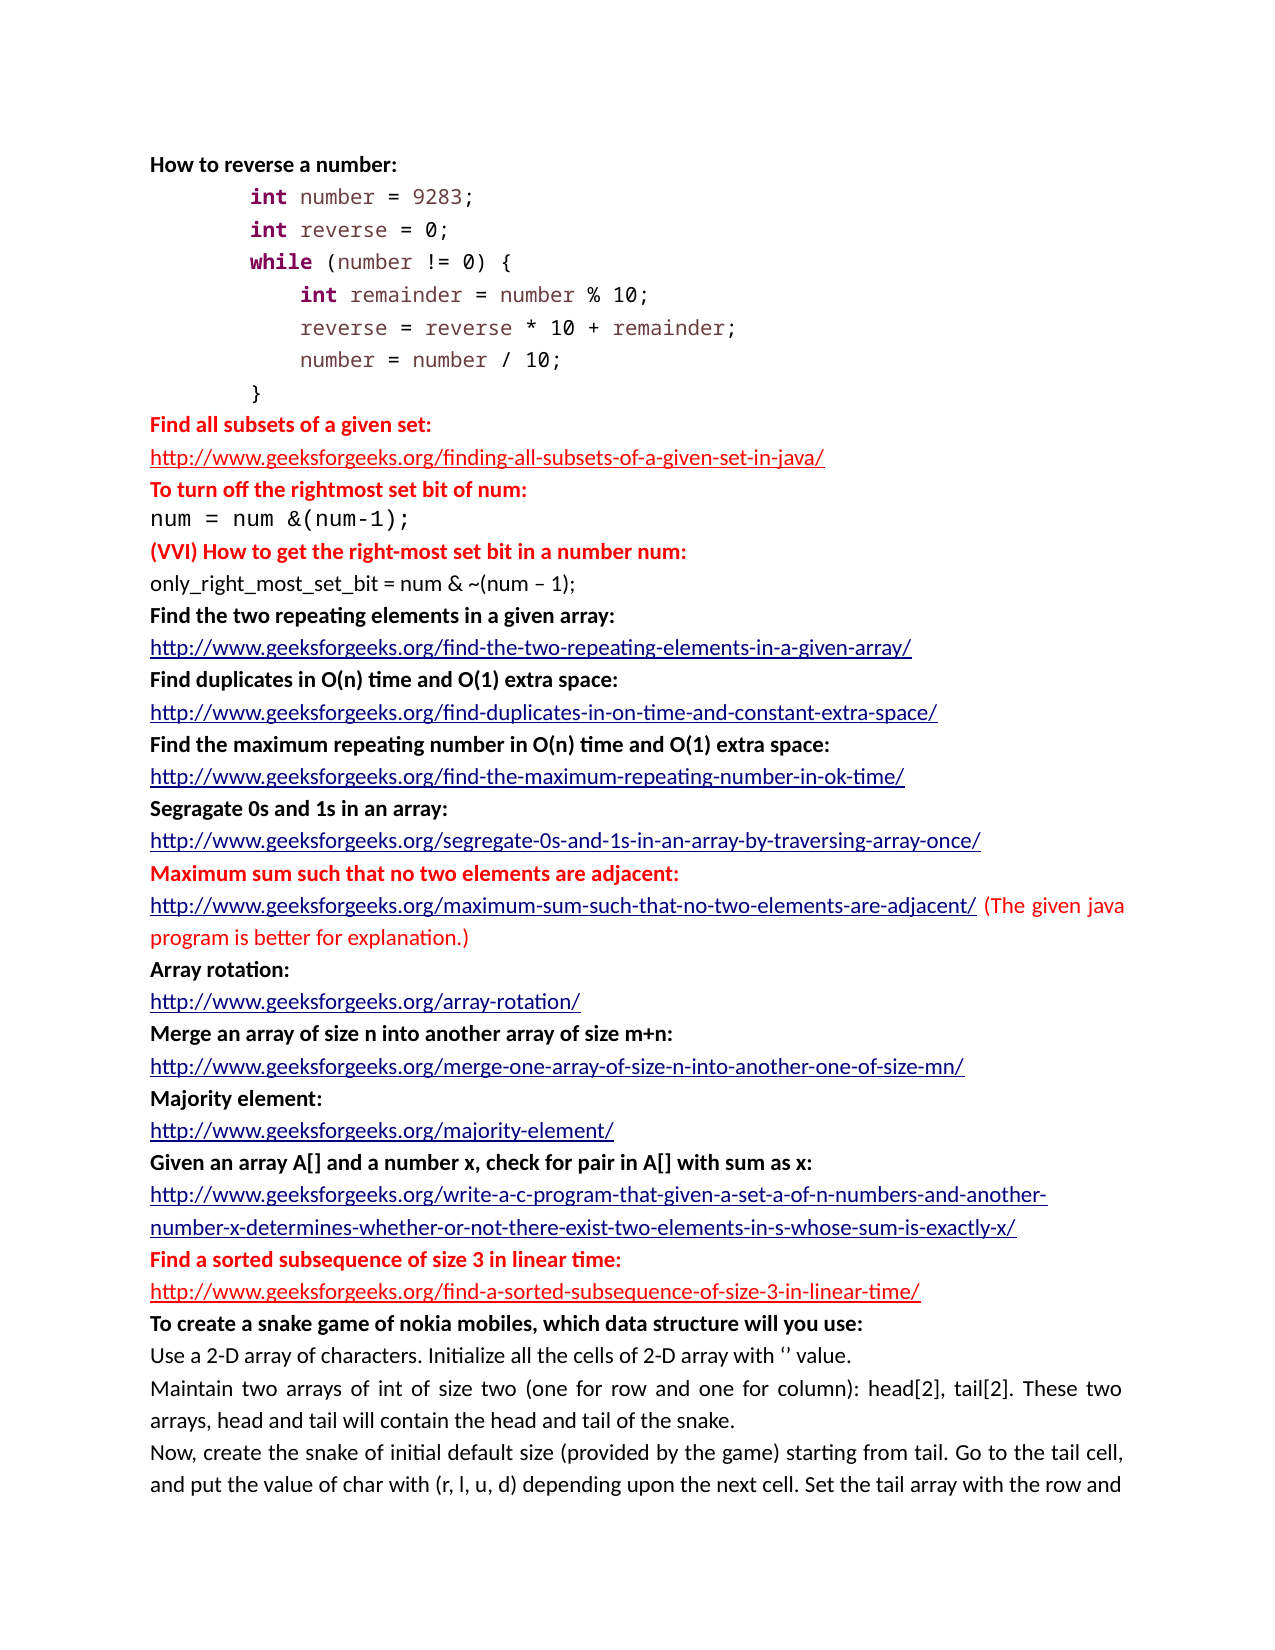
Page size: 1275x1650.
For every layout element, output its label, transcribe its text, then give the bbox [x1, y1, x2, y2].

list Merge an array of size n into another array of size m+n: [150, 1019, 1125, 1048]
list (VVI) How to get the right-most set bit in a number num: [150, 537, 1125, 565]
list http://www.geeksforgeeks.org/find-duplicates-in-on-time-and-constant-extra-space/ [150, 698, 1125, 726]
list Find the two repeating elements in a given array: [150, 601, 1125, 629]
list http://www.geeksforgeeks.org/find-the-two-repeating-elements-in-a-given-array/ [150, 633, 1125, 661]
list How to reverse a number: [150, 150, 1125, 178]
list num = num &(num-1); [150, 507, 1125, 533]
list reverse = reverse * 10 + remainder; [150, 313, 1125, 341]
list http://www.geeksforgeeks.org/find-a-sorted-subsequence-of-size-3-in-linear-time/ [150, 1277, 1125, 1305]
list http://www.geeksforgeeks.org/merge-one-array-of-size-n-into-another-one-of-size-mn/ [150, 1052, 1125, 1080]
list int remainder = number % 10; [150, 280, 1125, 308]
list http://www.geeksforgeeks.org/majority-element/ [150, 1116, 1125, 1144]
list Array rotation: [150, 955, 1125, 983]
list Majority element: [150, 1084, 1125, 1112]
list http://www.geeksforgeeks.org/find-the-maximum-repeating-number-in-ok-time/ [150, 762, 1125, 790]
list number = number / 10; [150, 345, 1125, 374]
list To create a snake game of nokia mobiles, which data structure will you use: [150, 1309, 1125, 1337]
list http://www.geeksforgeeks.org/segregate-0s-and-1s-in-an-array-by-traversing-array-once/ [150, 826, 1125, 854]
list while (number != 0) { [150, 247, 1125, 276]
list Find all subsets of a given set: [150, 410, 1125, 438]
list } [150, 378, 1125, 406]
list http://www.geeksforgeeks.org/write-a-c-program-that-given-a-set-a-of-n-numbers-and-another-number-x-determines-whether-or-not-there-exist-two-elements-in-s-whose-sum-is-exactly-x/ [150, 1181, 1125, 1241]
list Maximum sum such that no two elements are adjacent: [150, 859, 1125, 887]
list Find duplicates in O(n) time and O(1) extra space: [150, 666, 1125, 693]
list Use a 2-D array of characters. Initialize all the cells of 2-D array with ‘’ value. [150, 1341, 1125, 1369]
list only_right_most_set_bit = num & ~(num – 1); [150, 569, 1125, 597]
list Now, create the snake of initial default size (provided by the game) starting from tail. Go to the tail cell, and put the value of char with (r, l, u, d) depending upon the next cell. Set the tail array with the row and [150, 1438, 1125, 1498]
list int number = 9283; [150, 182, 1125, 211]
list http://www.geeksforgeeks.org/finding-all-subsets-of-a-given-set-in-java/ [150, 443, 1125, 471]
list Find the maximum repeating number in O(n) time and O(1) extra space: [150, 730, 1125, 758]
list Segragate 0s and 1s in an array: [150, 794, 1125, 822]
list Find a sorted subsequence of size 3 in linear time: [150, 1245, 1125, 1273]
list Given an array A[] and a number x, check for pair in A[] with sum as x: [150, 1148, 1125, 1176]
list Maintain two arrays of int of size two (one for row and one for column): head[2], tail[2]. These two arrays, head and tail will contain the head and tail of the snake. [150, 1374, 1125, 1434]
list To turn off the rightmost set bit of num: [150, 475, 1125, 503]
list http://www.geeksforgeeks.org/array-rotation/ [150, 987, 1125, 1015]
list int reverse = 0; [150, 215, 1125, 243]
list http://www.geeksforgeeks.org/maximum-sum-such-that-no-two-elements-are-adjacent/ (The given java program is better for explanation.) [150, 891, 1125, 951]
